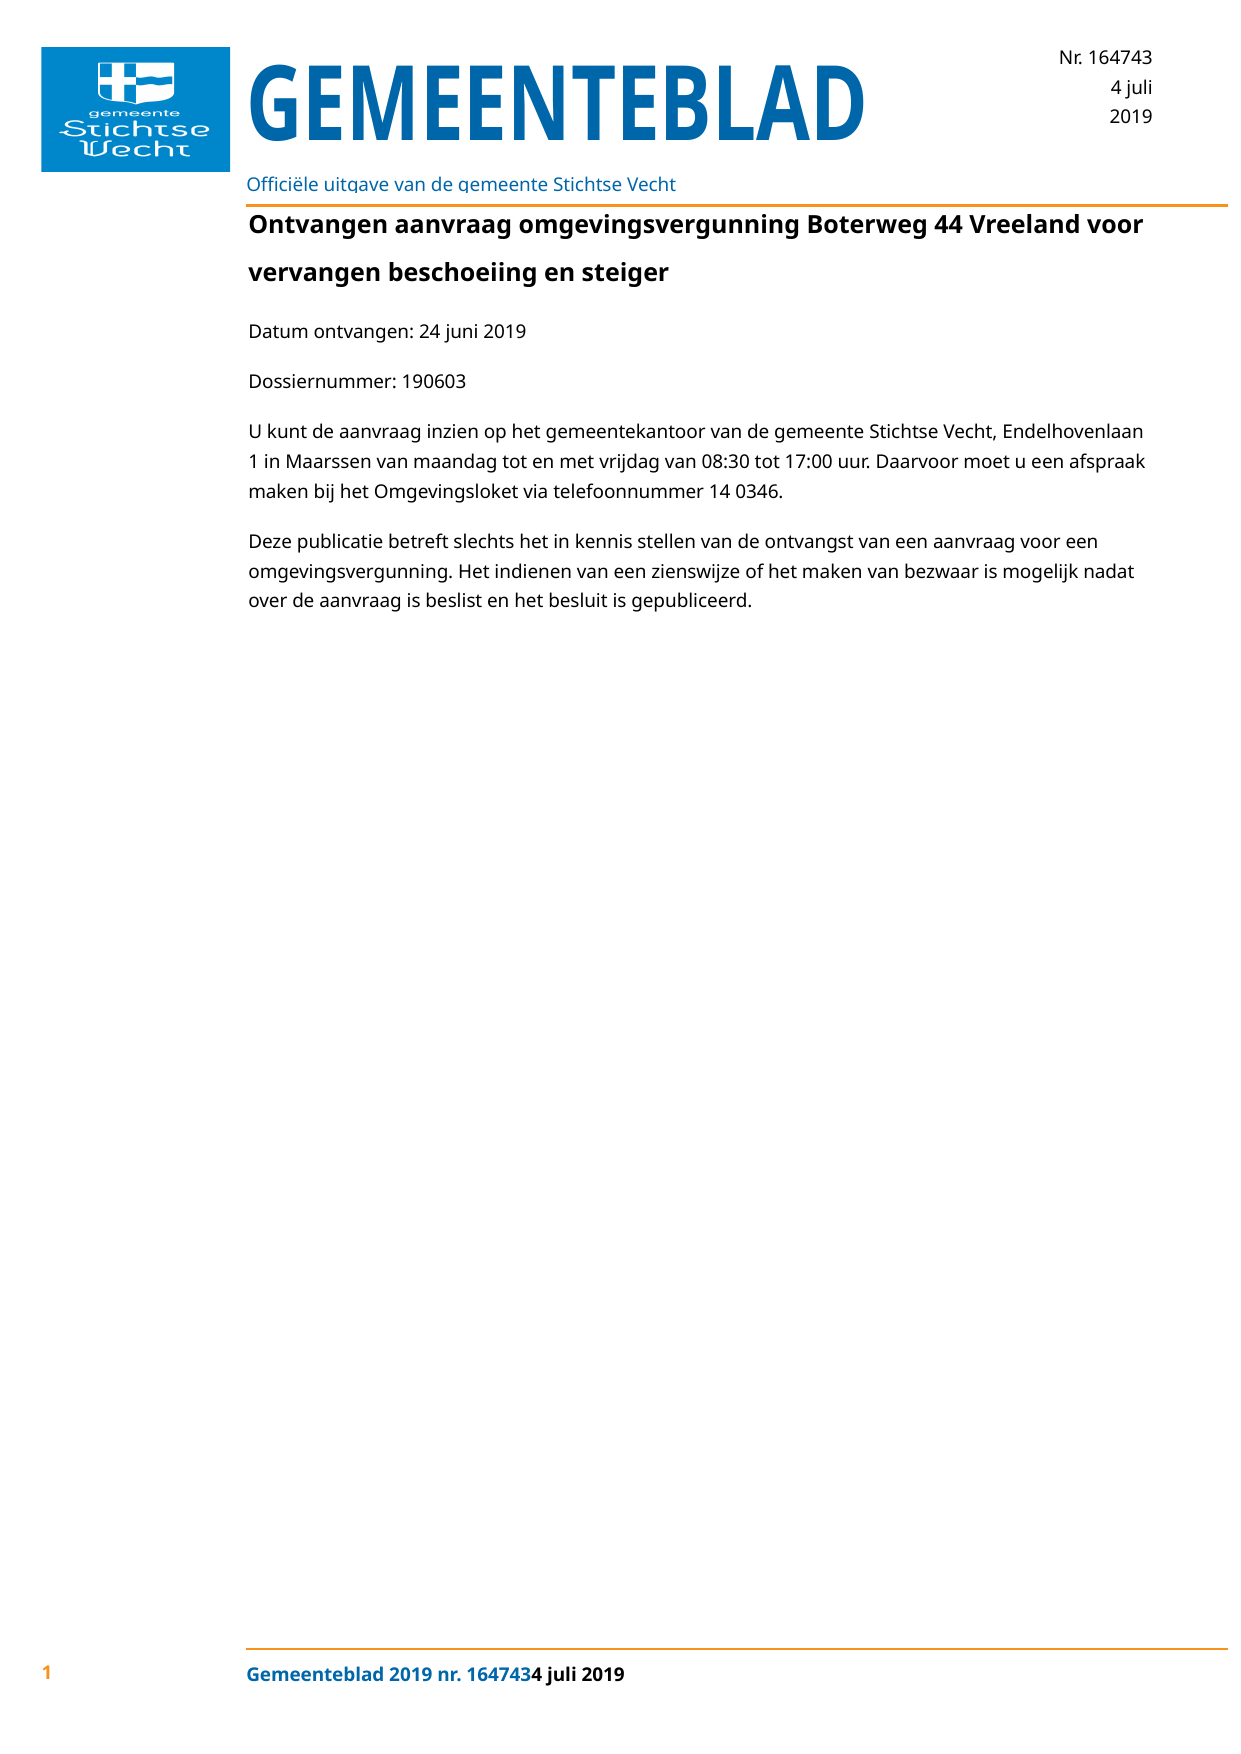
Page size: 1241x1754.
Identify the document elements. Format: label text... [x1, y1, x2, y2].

picture [137, 63, 174, 103]
text Ontvangen aanvraag omgevingsvergunning Boterweg 44 Vreeland voor vervangen beschoeiing en steiger [248, 207, 1152, 288]
text Deze publicatie betreft slechts het in kennis stellen van de ontvangst van een aanvraag voor een omgevingsvergunning. Het indienen van een zienswijze of het maken van bezwaar is mogelijk nadat over de aanvraag is beslist en het besluit is gepubliceerd. [248, 528, 1152, 613]
text Datum ontvangen: 24 juni 2019 [248, 318, 1152, 344]
picture [99, 63, 135, 101]
text U kunt de aanvraag inzien op het gemeentekantoor van de gemeente Stichtse Vecht, Endelhovenlaan 1 in Maarssen van maandag tot en met vrijdag van 08:30 tot 17:00 uur. Daarvoor moet u een afspraak maken bij het Omgevingsloket via telefoonnummer 14 0346. [248, 419, 1152, 504]
text Dossiernummer: 190603 [248, 368, 1152, 394]
